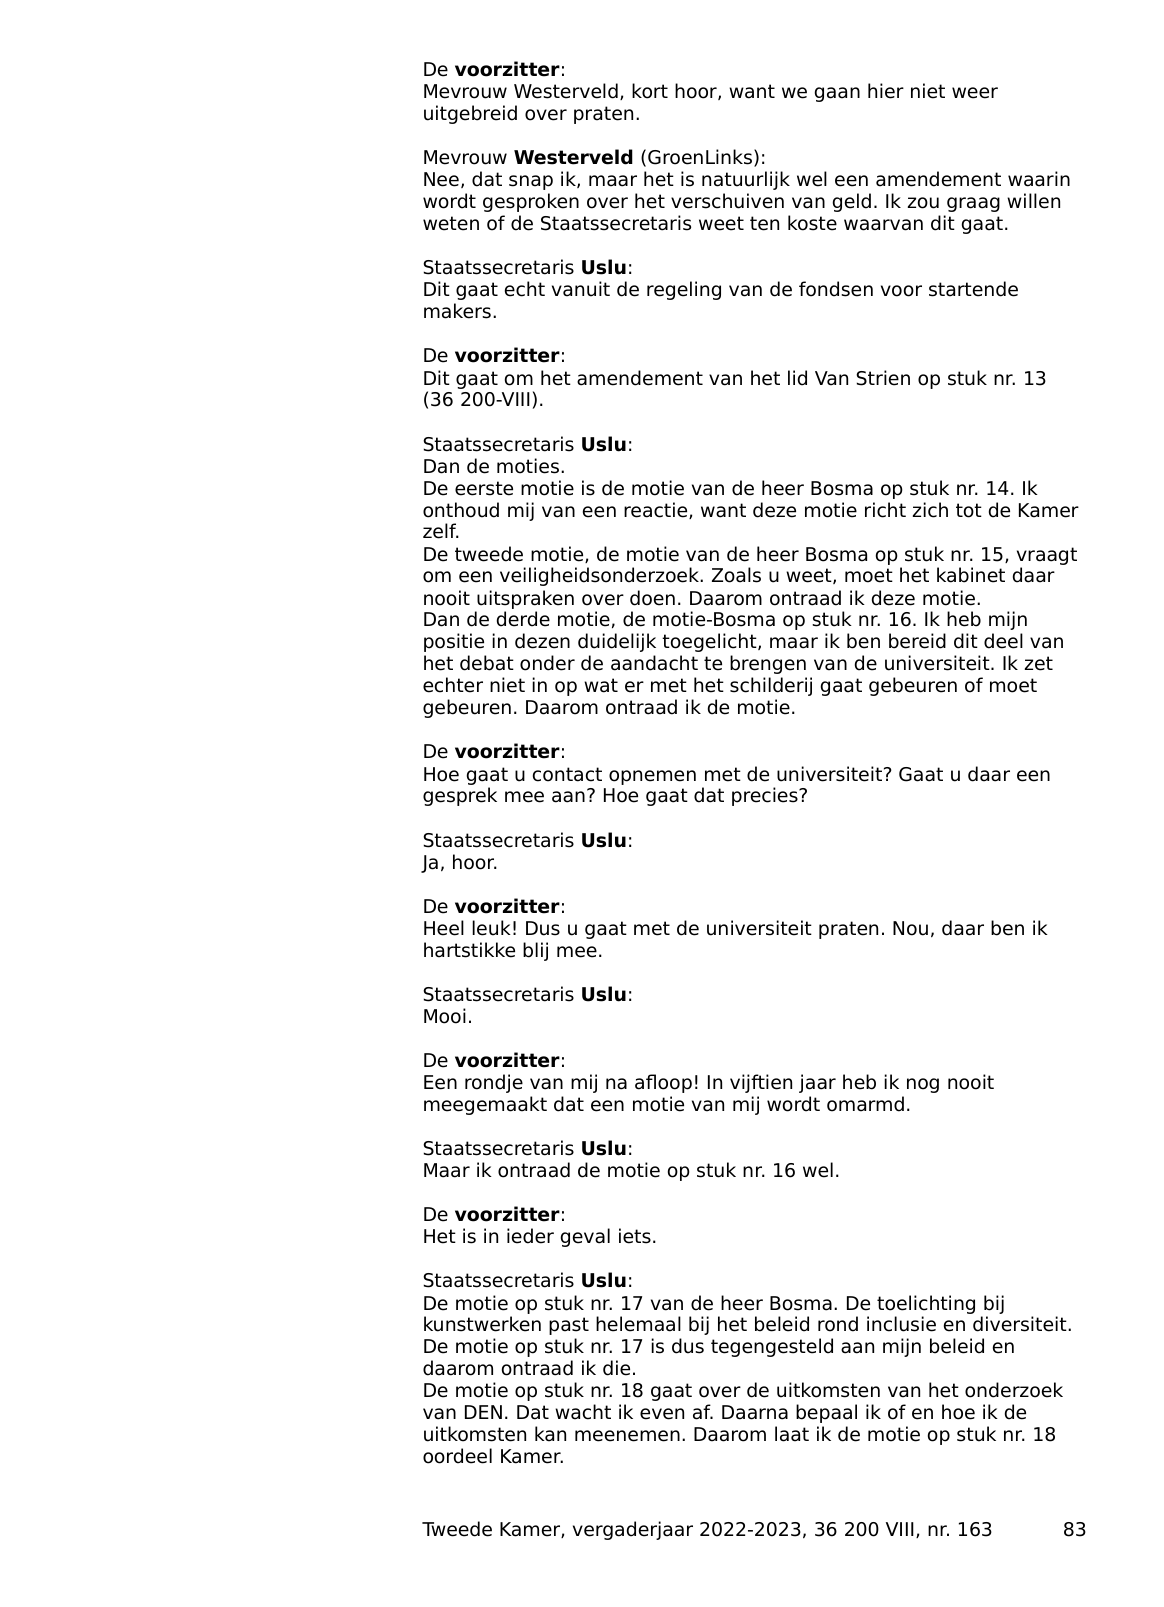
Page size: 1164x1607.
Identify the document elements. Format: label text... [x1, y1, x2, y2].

text De voorzitter: [422, 741, 1087, 763]
text De voorzitter: [422, 896, 1087, 918]
text Dit gaat om het amendement van het lid Van Strien op stuk nr. 13 (36 200-VIII). [422, 367, 1087, 411]
text Staatssecretaris Uslu: [422, 1138, 1087, 1160]
text Mooi. [422, 1006, 1087, 1028]
text Heel leuk! Dus u gaat met de universiteit praten. Nou, daar ben ik hartstikke blij mee. [422, 918, 1087, 962]
text Maar ik ontraad de motie op stuk nr. 16 wel. [422, 1160, 1087, 1182]
text Dan de moties. [422, 456, 1087, 477]
text Staatssecretaris Uslu: [422, 984, 1087, 1006]
text Hoe gaat u contact opnemen met de universiteit? Gaat u daar een gesprek mee aan? Hoe gaat dat precies? [422, 763, 1087, 807]
text Staatssecretaris Uslu: [422, 433, 1087, 456]
text Dit gaat echt vanuit de regeling van de fondsen voor startende makers. [422, 279, 1087, 323]
text De voorzitter: [422, 345, 1087, 367]
text De eerste motie is de motie van de heer Bosma op stuk nr. 14. Ik onthoud mij van een reactie, want deze motie richt zich tot de Kamer zelf. [422, 477, 1087, 543]
text De motie op stuk nr. 17 van de heer Bosma. De toelichting bij kunstwerken past helemaal bij het beleid rond inclusie en diversiteit. De motie op stuk nr. 17 is dus tegengesteld aan mijn beleid en daarom ontraad ik die. [422, 1292, 1087, 1380]
text De voorzitter: [422, 1050, 1087, 1072]
text De voorzitter: [422, 59, 1087, 81]
text De motie op stuk nr. 18 gaat over de uitkomsten van het onderzoek van DEN. Dat wacht ik even af. Daarna bepaal ik of en hoe ik de uitkomsten kan meenemen. Daarom laat ik de motie op stuk nr. 18 oordeel Kamer. [422, 1380, 1087, 1468]
text De voorzitter: [422, 1204, 1087, 1226]
text Een rondje van mij na afloop! In vijftien jaar heb ik nog nooit meegemaakt dat een motie van mij wordt omarmd. [422, 1072, 1087, 1116]
text Mevrouw Westerveld, kort hoor, want we gaan hier niet weer uitgebreid over praten. [422, 81, 1087, 125]
text Nee, dat snap ik, maar het is natuurlijk wel een amendement waarin wordt gesproken over het verschuiven van geld. Ik zou graag willen weten of de Staatssecretaris weet ten koste waarvan dit gaat. [422, 169, 1087, 235]
text Staatssecretaris Uslu: [422, 1270, 1087, 1292]
text De tweede motie, de motie van de heer Bosma op stuk nr. 15, vraagt om een veiligheidsonderzoek. Zoals u weet, moet het kabinet daar nooit uitspraken over doen. Daarom ontraad ik deze motie. [422, 543, 1087, 609]
text Staatssecretaris Uslu: [422, 257, 1087, 279]
text Mevrouw Westerveld (GroenLinks): [422, 147, 1087, 169]
text Dan de derde motie, de motie-Bosma op stuk nr. 16. Ik heb mijn positie in dezen duidelijk toegelicht, maar ik ben bereid dit deel van het debat onder de aandacht te brengen van de universiteit. Ik zet echter niet in op wat er met het schilderij gaat gebeuren of moet gebeuren. Daarom ontraad ik de motie. [422, 609, 1087, 719]
text Staatssecretaris Uslu: [422, 829, 1087, 852]
text Het is in ieder geval iets. [422, 1226, 1087, 1248]
text Ja, hoor. [422, 852, 1087, 873]
